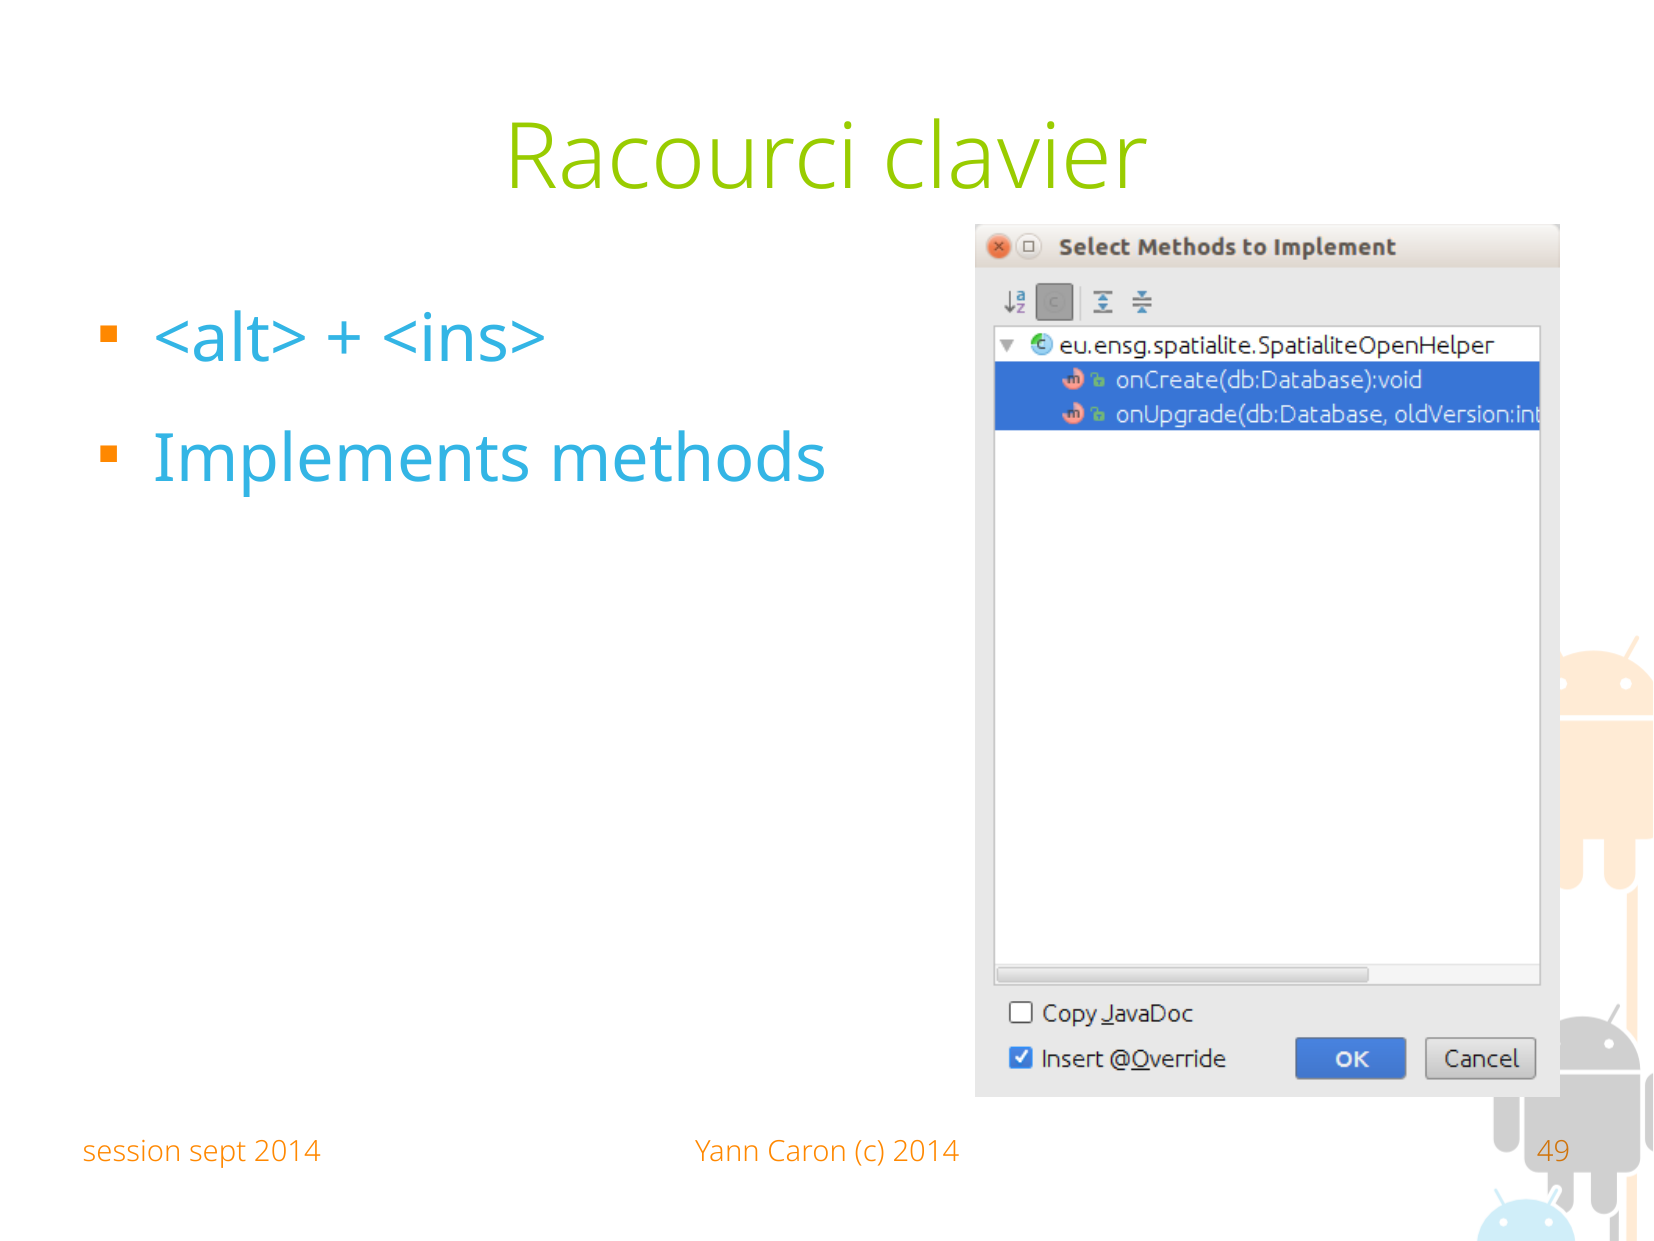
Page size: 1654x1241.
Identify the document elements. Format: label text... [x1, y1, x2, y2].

picture [240, 224, 1654, 1241]
title Racourci clavier [82, 49, 1571, 257]
list <alt> + <ins> Implements methods [1560, 290, 1571, 1010]
list <alt> + <ins> Implements methods [82, 290, 975, 1010]
